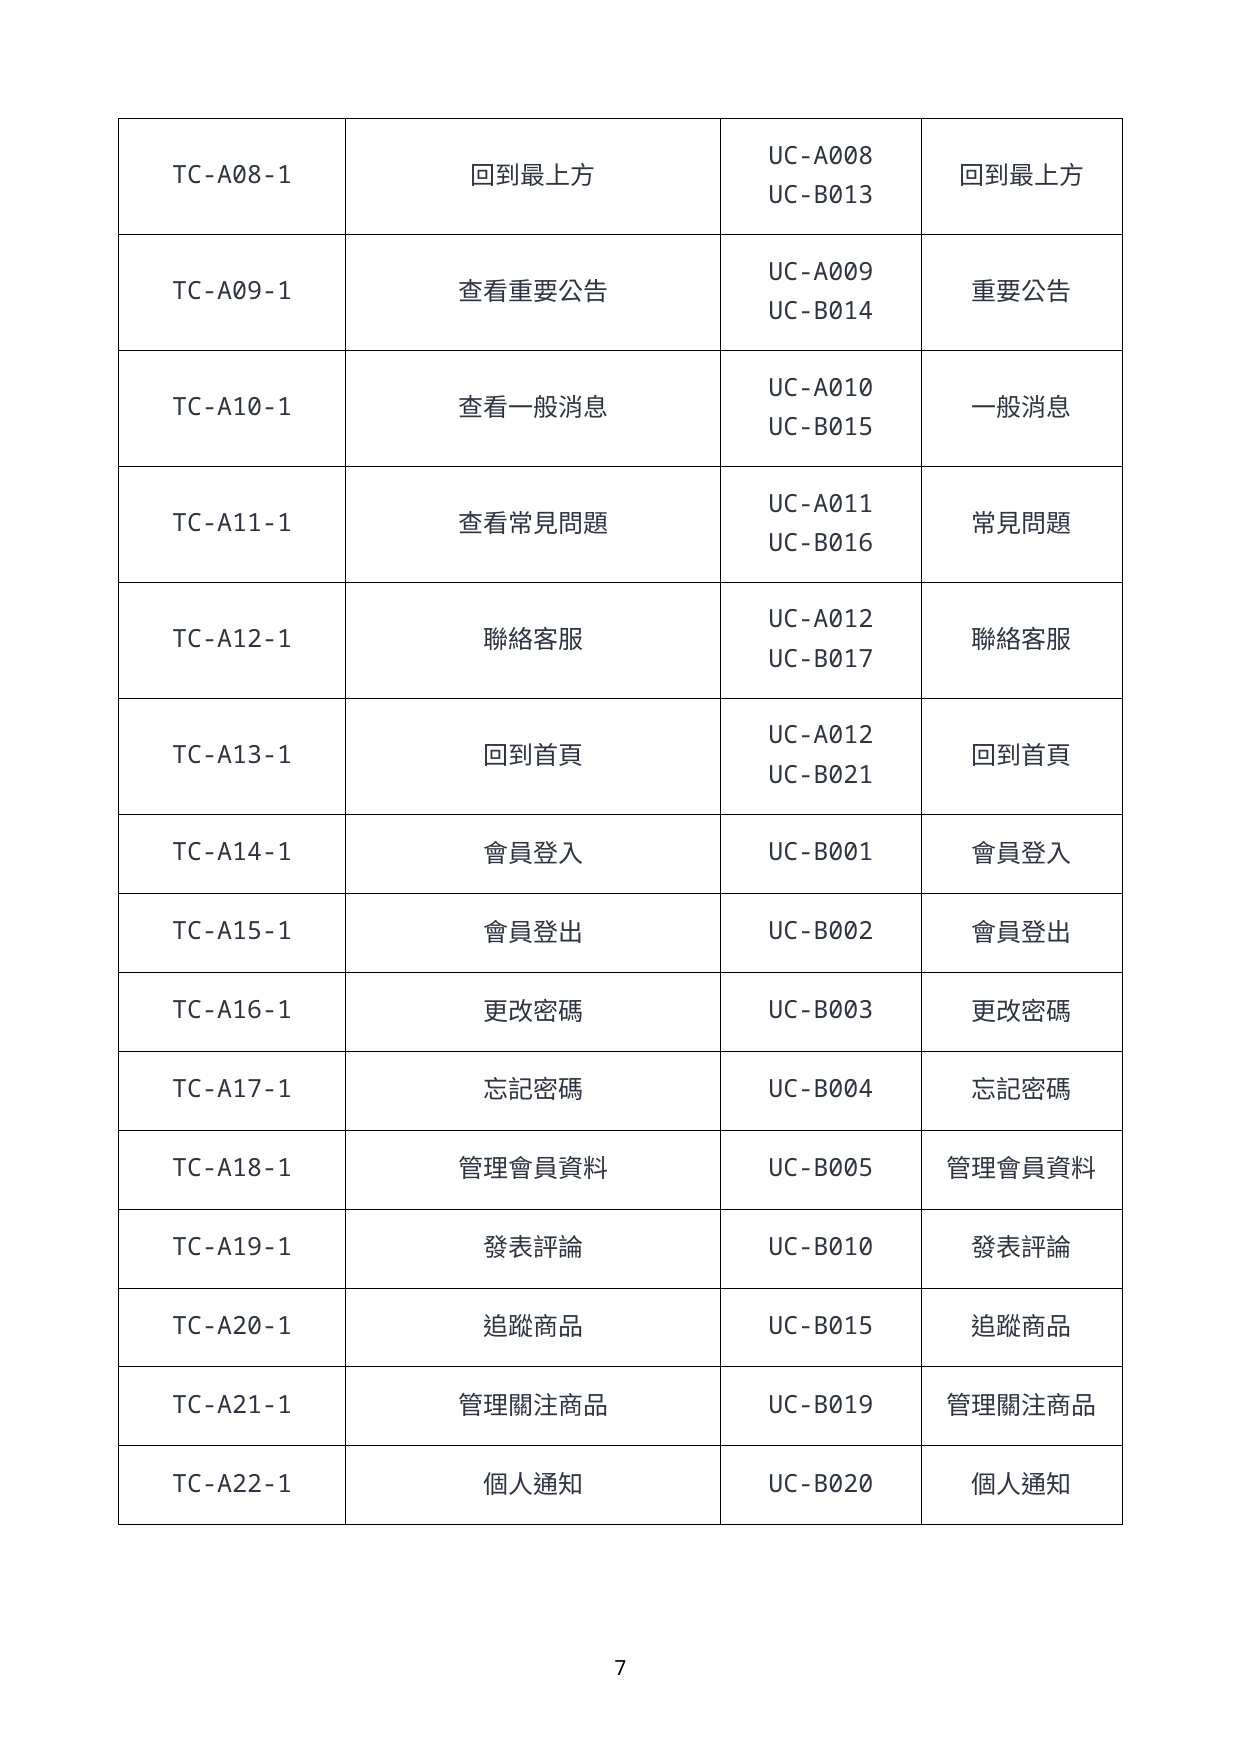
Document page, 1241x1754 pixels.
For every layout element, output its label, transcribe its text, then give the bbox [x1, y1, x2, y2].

table_cell TC-A19-1 [119, 1210, 345, 1287]
table_cell TC-A15-1 [119, 894, 345, 972]
table_cell UC-B002 [721, 894, 921, 972]
table_cell 聯絡客服 [346, 583, 720, 698]
table_cell TC-A21-1 [119, 1367, 345, 1445]
table_cell 聯絡客服 [922, 583, 1122, 698]
table_cell 忘記密碼 [346, 1052, 720, 1129]
table_cell 忘記密碼 [922, 1052, 1122, 1129]
table_cell 發表評論 [922, 1210, 1122, 1287]
table_cell 重要公告 [922, 235, 1122, 350]
table_cell TC-A11-1 [119, 467, 345, 582]
table_cell 回到首頁 [346, 699, 720, 814]
table_cell 管理關注商品 [346, 1367, 720, 1445]
table_cell 追蹤商品 [922, 1289, 1122, 1366]
table_cell UC-A010 UC-B015 [721, 351, 921, 466]
table_cell 管理關注商品 [922, 1367, 1122, 1445]
table_cell UC-A009 UC-B014 [721, 235, 921, 350]
table_cell TC-A22-1 [119, 1446, 345, 1524]
table_cell UC-B020 [721, 1446, 921, 1524]
table_cell UC-A011 UC-B016 [721, 467, 921, 582]
table_cell 會員登出 [922, 894, 1122, 972]
table_cell UC-B019 [721, 1367, 921, 1445]
table_cell UC-B010 [721, 1210, 921, 1287]
table_cell 常見問題 [922, 467, 1122, 582]
table_cell 更改密碼 [346, 973, 720, 1051]
table_cell TC-A17-1 [119, 1052, 345, 1129]
table_cell 更改密碼 [922, 973, 1122, 1051]
table_cell TC-A14-1 [119, 815, 345, 893]
table_cell 管理會員資料 [346, 1131, 720, 1208]
table_cell UC-A012 UC-B017 [721, 583, 921, 698]
table_cell 查看常見問題 [346, 467, 720, 582]
table_cell 一般消息 [922, 351, 1122, 466]
table_cell UC-B015 [721, 1289, 921, 1366]
table_cell 查看重要公告 [346, 235, 720, 350]
table_cell 查看一般消息 [346, 351, 720, 466]
table_cell TC-A18-1 [119, 1131, 345, 1208]
table_cell UC-B005 [721, 1131, 921, 1208]
table_cell UC-B001 [721, 815, 921, 893]
table_cell TC-A13-1 [119, 699, 345, 814]
table_cell 追蹤商品 [346, 1289, 720, 1366]
table_cell UC-B004 [721, 1052, 921, 1129]
table_cell TC-A10-1 [119, 351, 345, 466]
table_cell TC-A12-1 [119, 583, 345, 698]
table_cell TC-A16-1 [119, 973, 345, 1051]
table_cell TC-A08-1 [119, 119, 345, 234]
table_cell 回到最上方 [922, 119, 1122, 234]
table_cell 會員登入 [922, 815, 1122, 893]
table_cell TC-A09-1 [119, 235, 345, 350]
table_cell 回到首頁 [922, 699, 1122, 814]
table_cell UC-B003 [721, 973, 921, 1051]
table_cell 會員登出 [346, 894, 720, 972]
table_cell 個人通知 [346, 1446, 720, 1524]
table_cell 管理會員資料 [922, 1131, 1122, 1208]
table_cell 回到最上方 [346, 119, 720, 234]
table_cell 會員登入 [346, 815, 720, 893]
table_cell TC-A20-1 [119, 1289, 345, 1366]
table_cell UC-A012 UC-B021 [721, 699, 921, 814]
table_cell UC-A008 UC-B013 [721, 119, 921, 234]
table_cell 個人通知 [922, 1446, 1122, 1524]
table_cell 發表評論 [346, 1210, 720, 1287]
